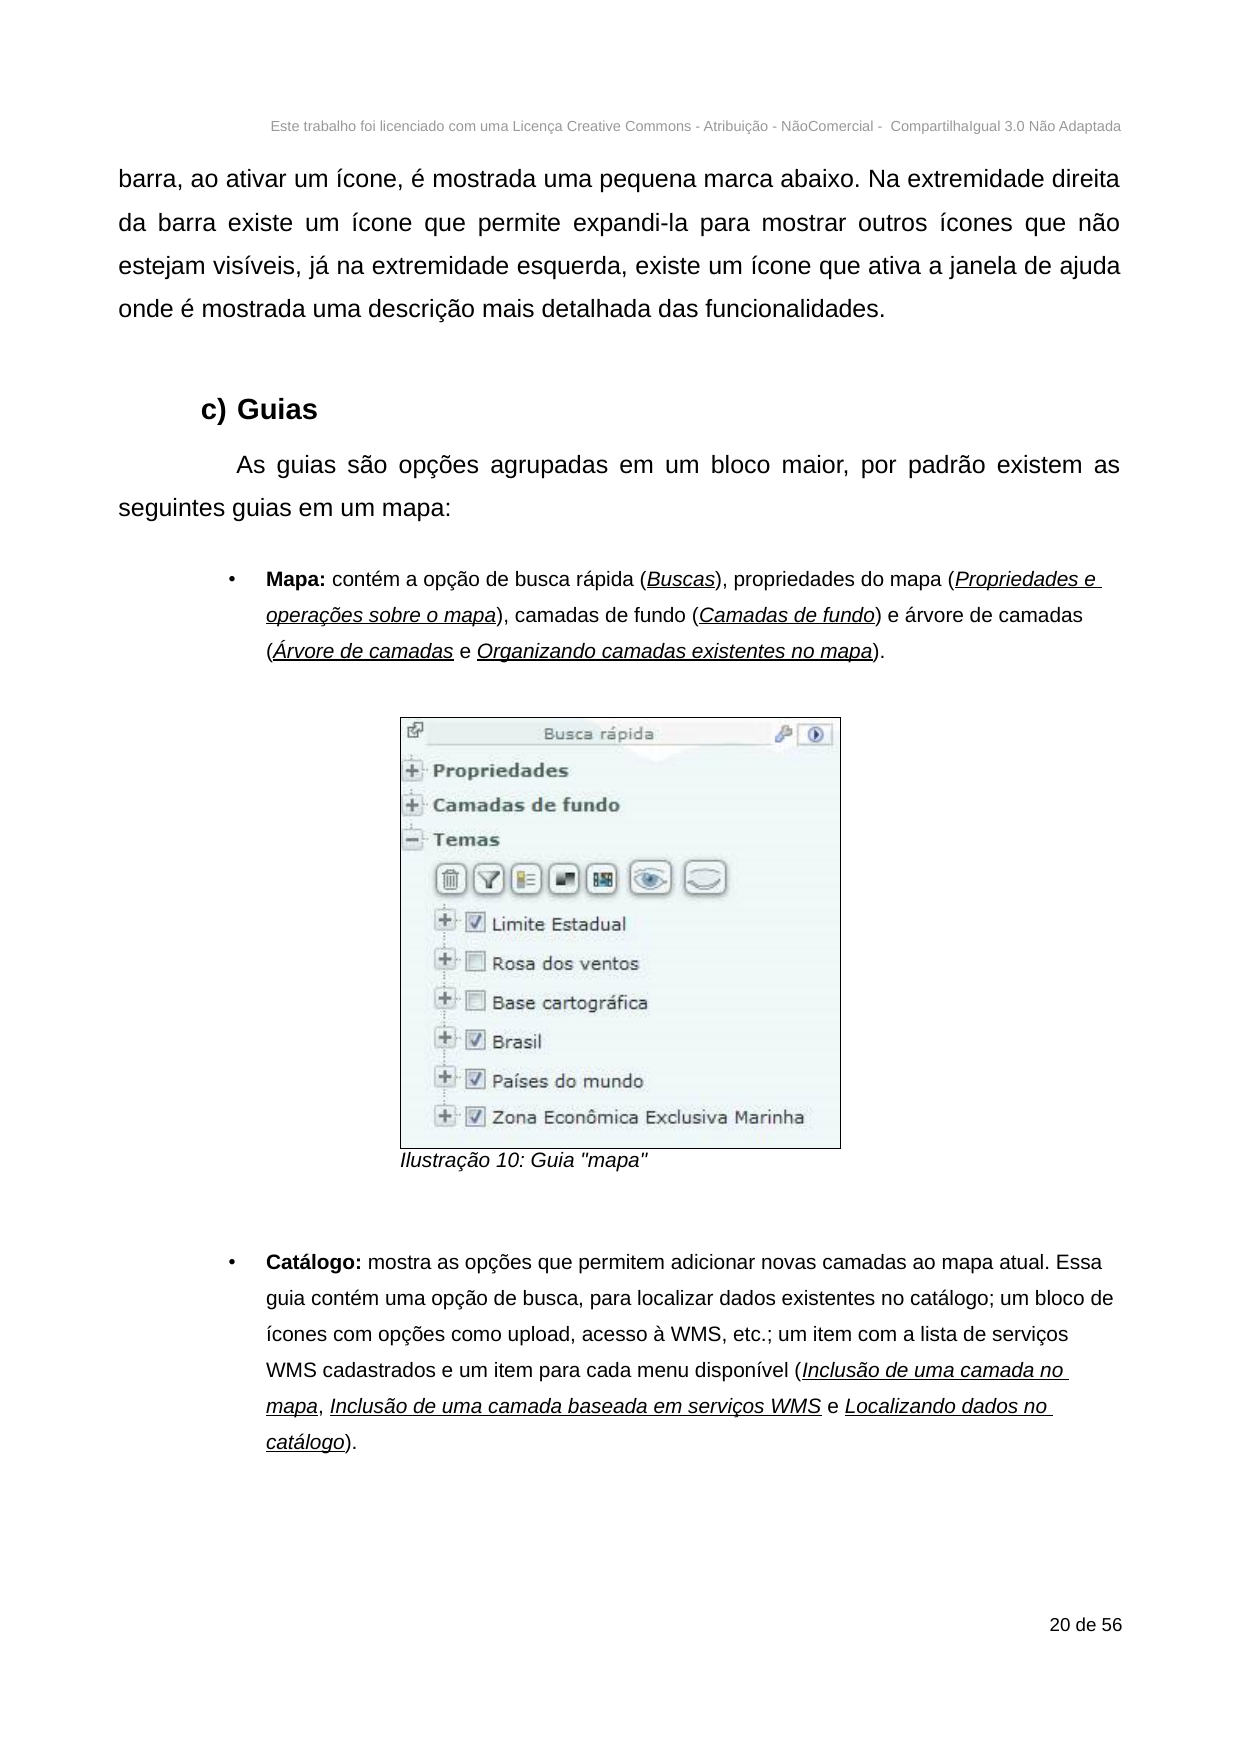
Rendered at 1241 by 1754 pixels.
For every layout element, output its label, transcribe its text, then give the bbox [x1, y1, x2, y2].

list Ilustração 10: Guia "mapa" [400, 1149, 840, 1172]
text barra, ao ativar um ícone, é mostrada uma pequena marca abaixo. Na extremidade direita da barra existe um ícone que permite expandi-la para mostrar outros ícones que não estejam visíveis, já na extremidade esquerda, existe um ícone que ativa a janela de ajuda onde é mostrada uma descrição mais detalhada das funcionalidades. [118, 164, 1122, 322]
picture [401, 718, 840, 1148]
subtitle Guias [163, 392, 1122, 425]
list Mapa: contém a opção de busca rápida (Buscas), propriedades do mapa (Propriedades e operações sobre o mapa), camadas de fundo (Camadas de fundo) e árvore de camadas (Árvore de camadas e Organizando camadas existentes no mapa). [228, 566, 1122, 662]
text As guias são opções agrupadas em um bloco maior, por padrão existem as seguintes guias em um mapa: [118, 450, 1122, 522]
list Catálogo: mostra as opções que permitem adicionar novas camadas ao mapa atual. Essa guia contém uma opção de busca, para localizar dados existentes no catálogo; um bloco de ícones com opções como upload, acesso à WMS, etc.; um item com a lista de serviços WMS cadastrados e um item para cada menu disponível (Inclusão de uma camada no mapa, Inclusão de uma camada baseada em serviços WMS e Localizando dados no catálogo). [228, 1250, 1122, 1454]
